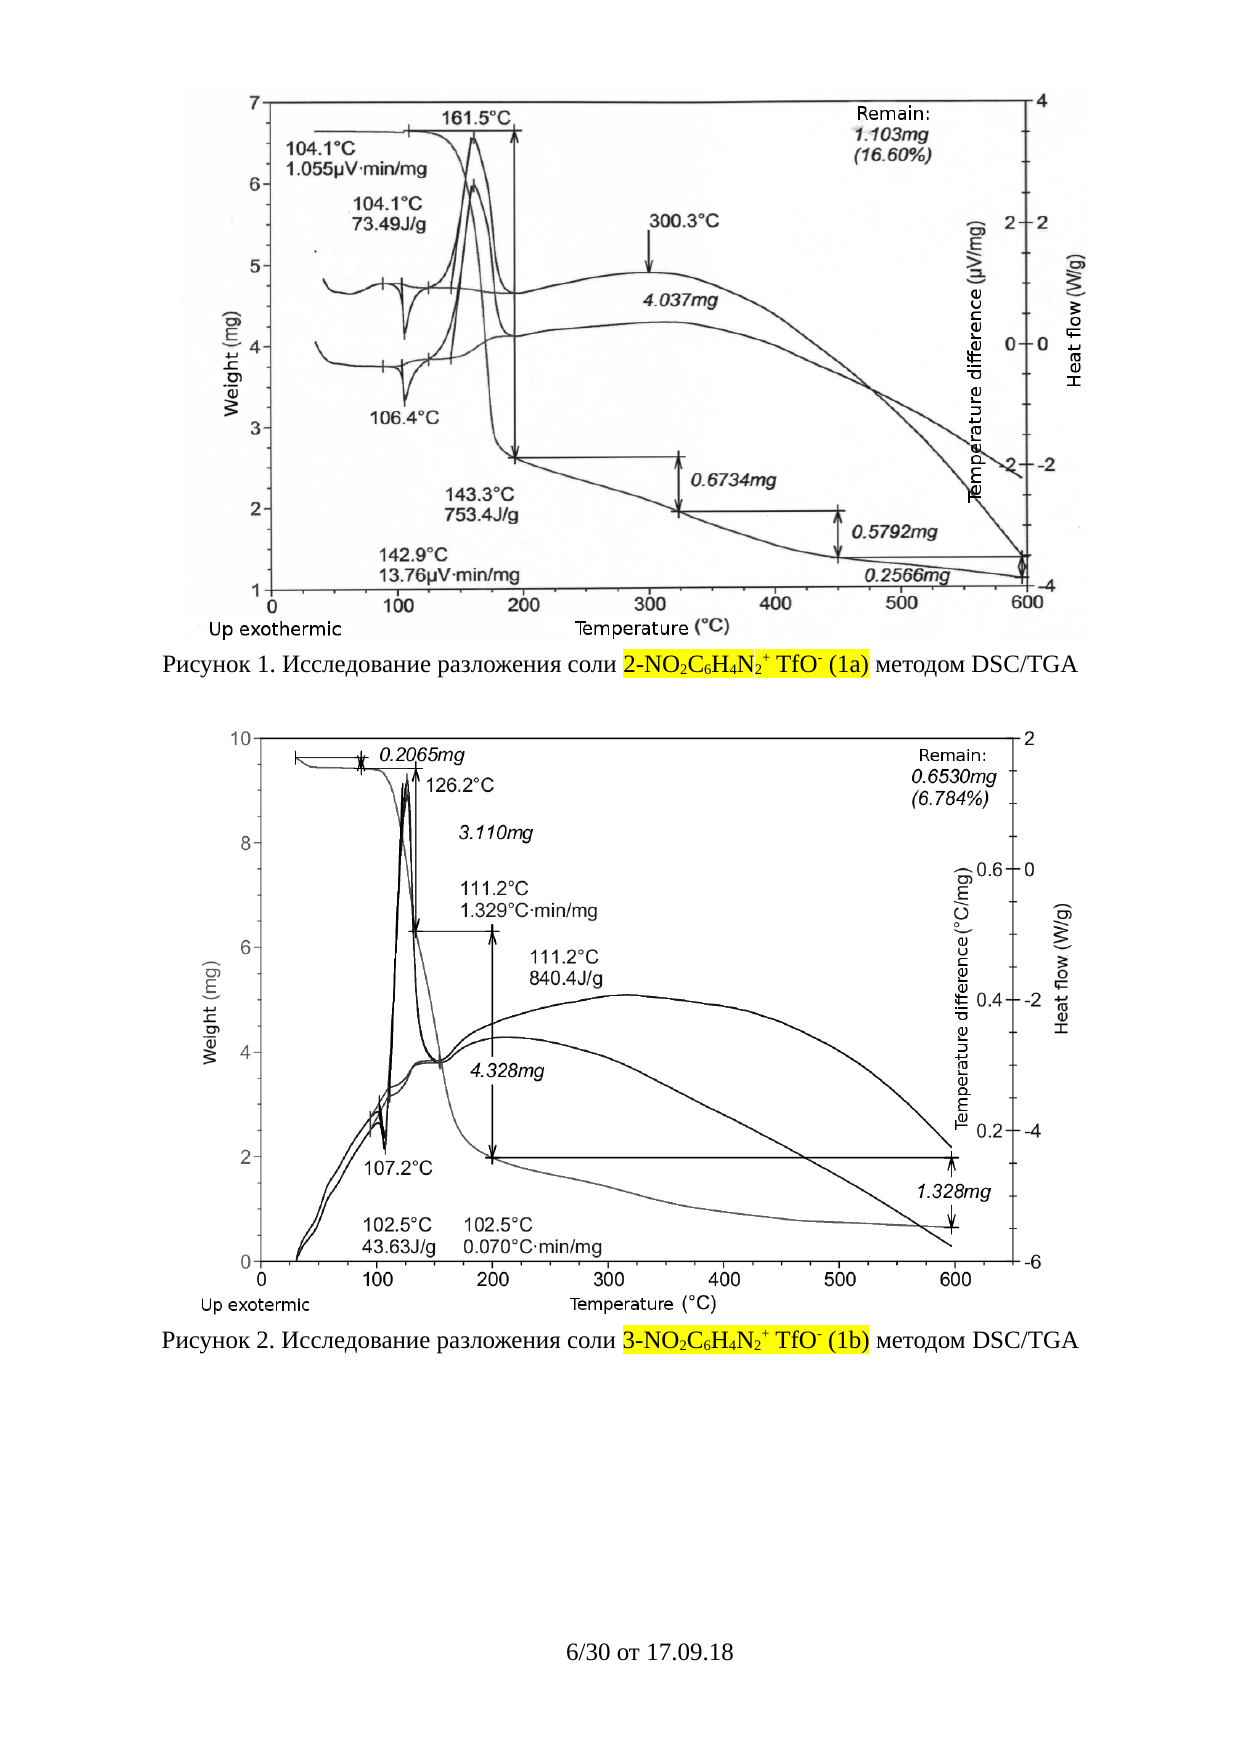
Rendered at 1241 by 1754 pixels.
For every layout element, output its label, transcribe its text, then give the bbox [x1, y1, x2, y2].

picture [180, 88, 1090, 641]
picture [168, 723, 1075, 1317]
text Рисунок 1. Исследование разложения соли 2-NO2С6H4N2+ TfO- (1a) методом DSC/TGA [118, 649, 1122, 678]
text Рисунок 2. Исследование разложения соли 3-NO2С6H4N2+ TfO- (1b) методом DSC/TGA [118, 1325, 1122, 1354]
